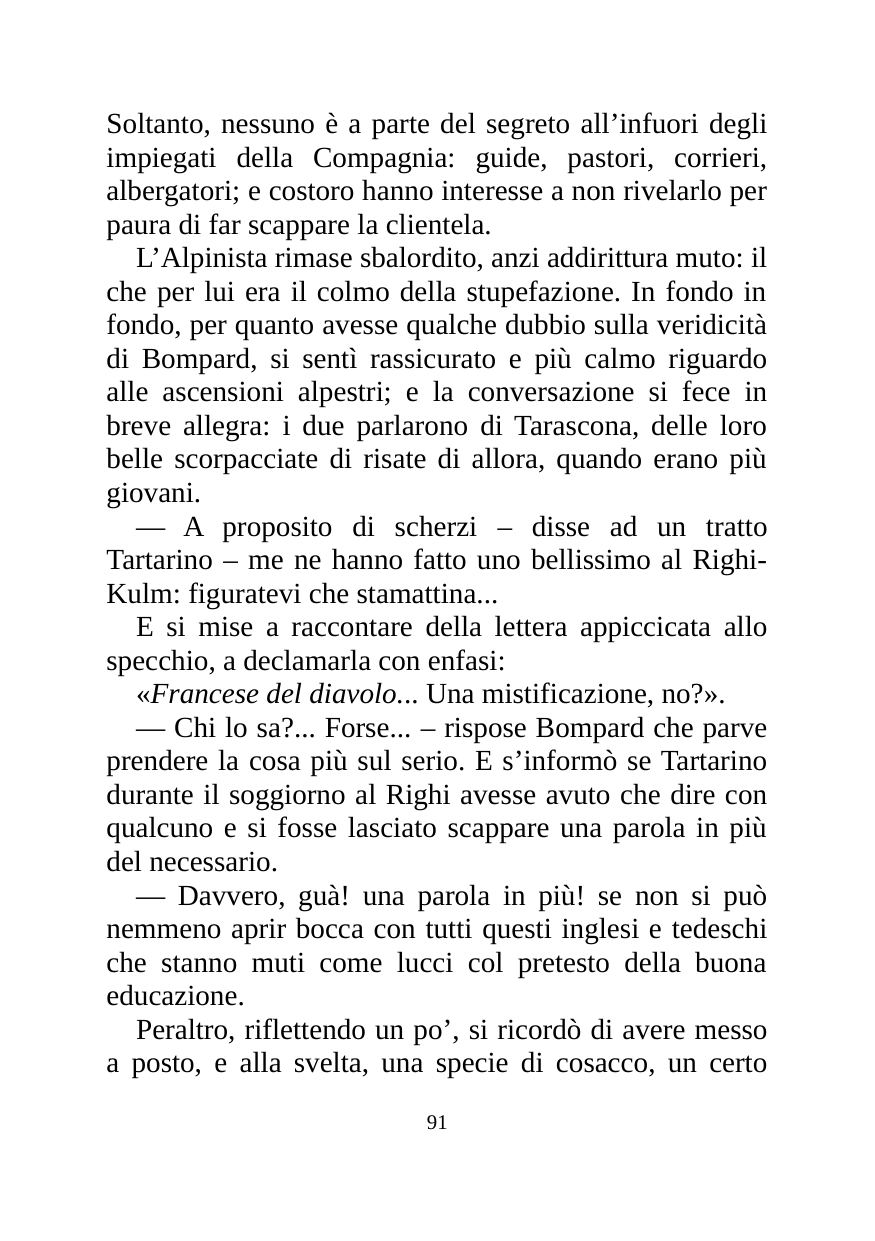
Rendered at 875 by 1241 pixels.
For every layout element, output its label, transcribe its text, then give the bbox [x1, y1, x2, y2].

text «Francese del diavolo... Una mistificazione, no?». [106, 676, 768, 710]
text — A proposito di scherzi – disse ad un tratto Tartarino – me ne hanno fatto uno bellissimo al Righi-Kulm: figuratevi che stamattina... [106, 509, 768, 609]
text Soltanto, nessuno è a parte del segreto all’infuori degli impiegati della Compagnia: guide, pastori, corrieri, albergatori; e costoro hanno interesse a non rivelarlo per paura di far scappare la clientela. [106, 106, 768, 240]
text Peraltro, riflettendo un po’, si ricordò di avere messo a posto, e alla svelta, una specie di cosacco, un certo [106, 1012, 768, 1079]
text — Davvero, guà! una parola in più! se non si può nemmeno aprir bocca con tutti questi inglesi e tedeschi che stanno muti come lucci col pretesto della buona educazione. [106, 878, 768, 1012]
text L’Alpinista rimase sbalordito, anzi addirittura muto: il che per lui era il colmo della stupefazione. In fondo in fondo, per quanto avesse qualche dubbio sulla veridicità di Bompard, si sentì rassicurato e più calmo riguardo alle ascensioni alpestri; e la conversazione si fece in breve allegra: i due parlarono di Tarascona, delle loro belle scorpacciate di risate di allora, quando erano più giovani. [106, 240, 768, 509]
text — Chi lo sa?... Forse... – rispose Bompard che parve prendere la cosa più sul serio. E s’informò se Tartarino durante il soggiorno al Righi avesse avuto che dire con qualcuno e si fosse lasciato scappare una parola in più del necessario. [106, 710, 768, 878]
text E si mise a raccontare della lettera appiccicata allo specchio, a declamarla con enfasi: [106, 609, 768, 676]
